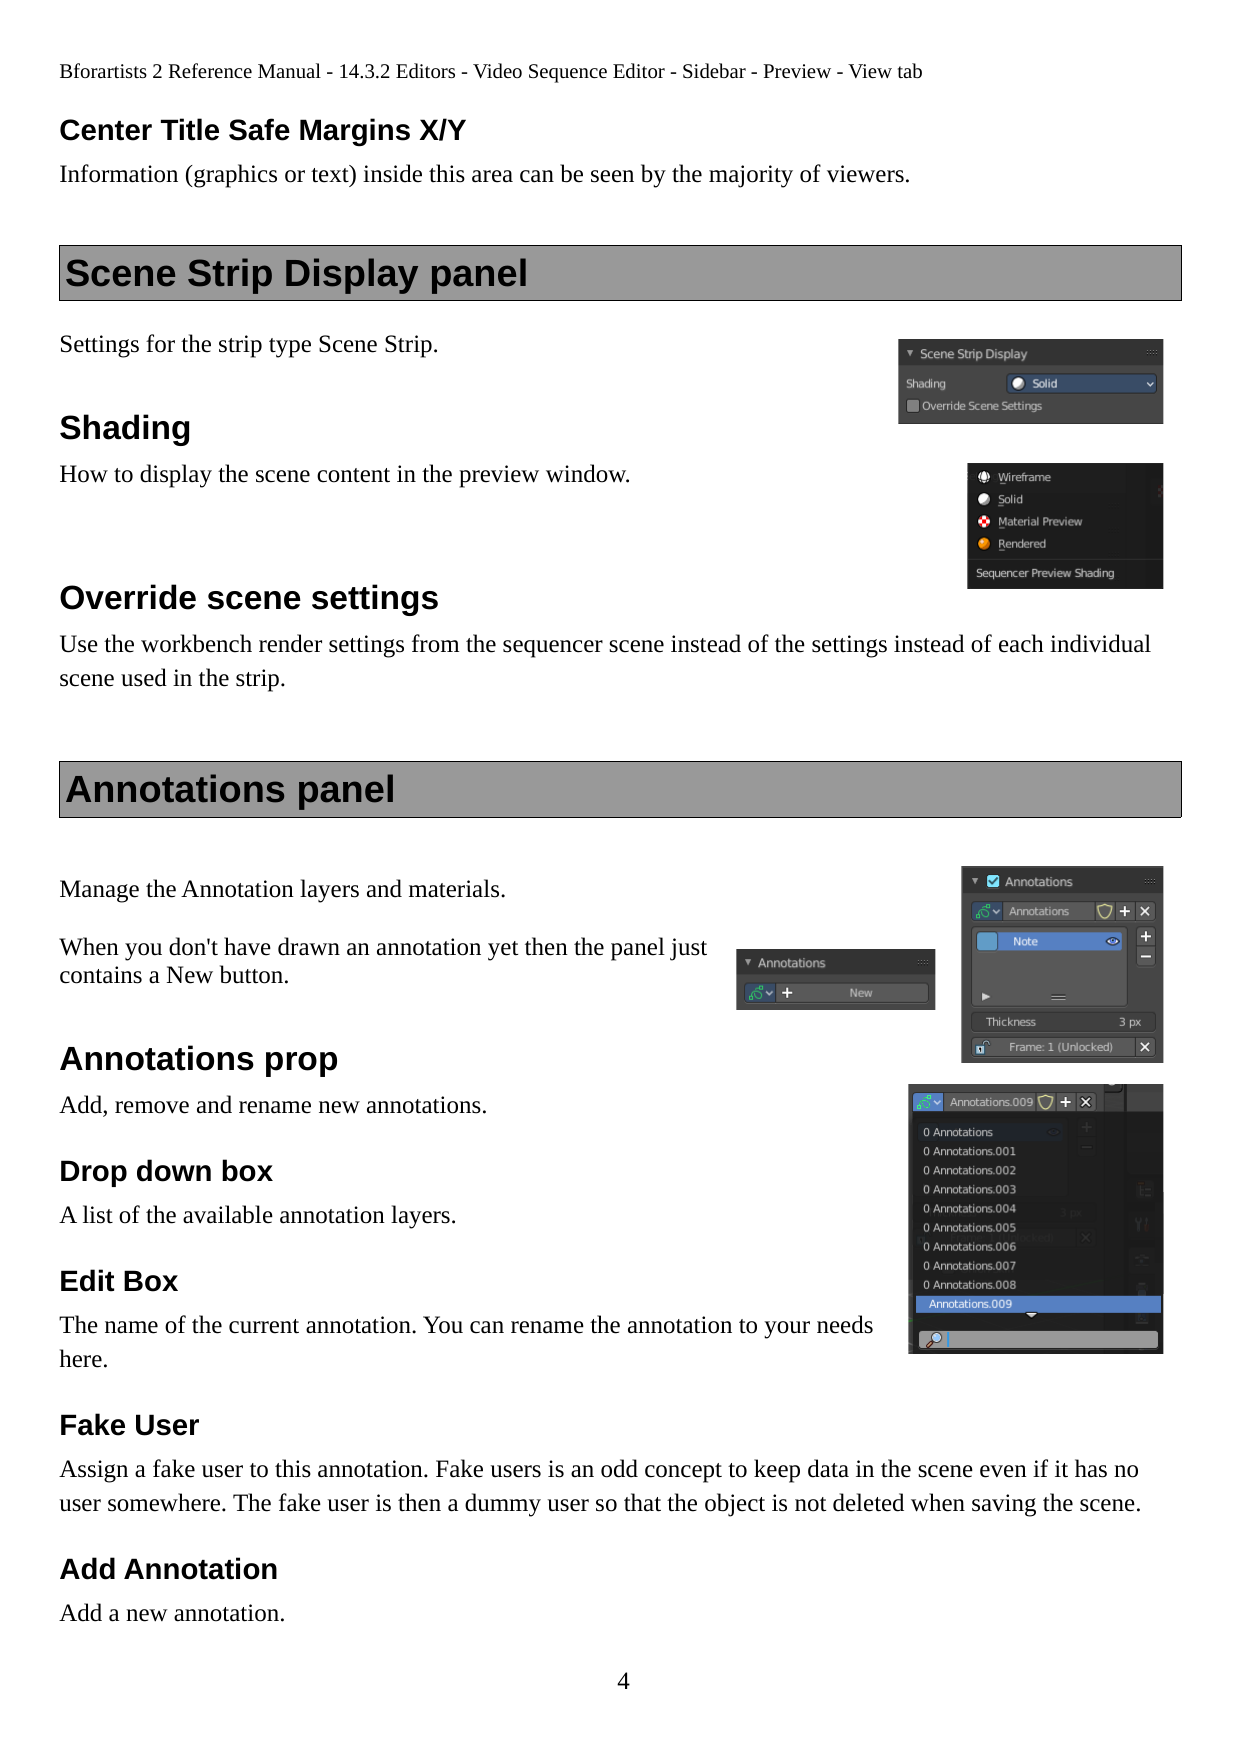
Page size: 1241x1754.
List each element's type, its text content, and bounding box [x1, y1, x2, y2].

text Add a new annotation. [59, 1598, 1181, 1627]
text Use the workbench render settings from the sequencer scene instead of the settings instead of each individual scene used in the strip. [59, 629, 1181, 692]
text The name of the current annotation. You can rename the annotation to your needs here. [59, 1310, 1181, 1373]
picture [961, 866, 1164, 1063]
subtitle Fake User [59, 1408, 1181, 1442]
text When you don't have drawn an annotation yet then the panel just contains a New button. [59, 932, 961, 989]
picture [908, 1084, 1164, 1354]
subtitle Shading [59, 407, 1181, 446]
subtitle Edit Box [59, 1263, 908, 1297]
table_header Annotations panel [60, 762, 1181, 817]
subtitle Add Annotation [59, 1552, 1181, 1586]
table_header Scene Strip Display panel [60, 246, 1181, 300]
picture [967, 463, 1164, 589]
picture [898, 339, 1164, 424]
subtitle Drop down box [59, 1153, 908, 1187]
subtitle Annotations prop [59, 1039, 1181, 1077]
picture [736, 949, 936, 1010]
text How to display the scene content in the preview window. [59, 459, 1181, 487]
subtitle Override scene settings [59, 578, 1181, 616]
text Add, remove and rename new annotations. [59, 1090, 908, 1119]
subtitle [1164, 1263, 1181, 1297]
text Manage the Annotation layers and materials. [59, 874, 961, 903]
text A list of the available annotation layers. [59, 1200, 908, 1228]
text Settings for the strip type Scene Strip. [59, 329, 1181, 358]
subtitle Center Title Safe Margins X/Y [59, 113, 1181, 146]
text Information (graphics or text) inside this area can be seen by the majority of viewers. [59, 159, 1181, 188]
text Assign a fake user to this annotation. Fake users is an odd concept to keep data in the scene even if it has no user somewhere. The fake user is then a dummy user so that the object is not deleted when saving the scene. [59, 1454, 1181, 1517]
subtitle [1164, 1153, 1181, 1187]
